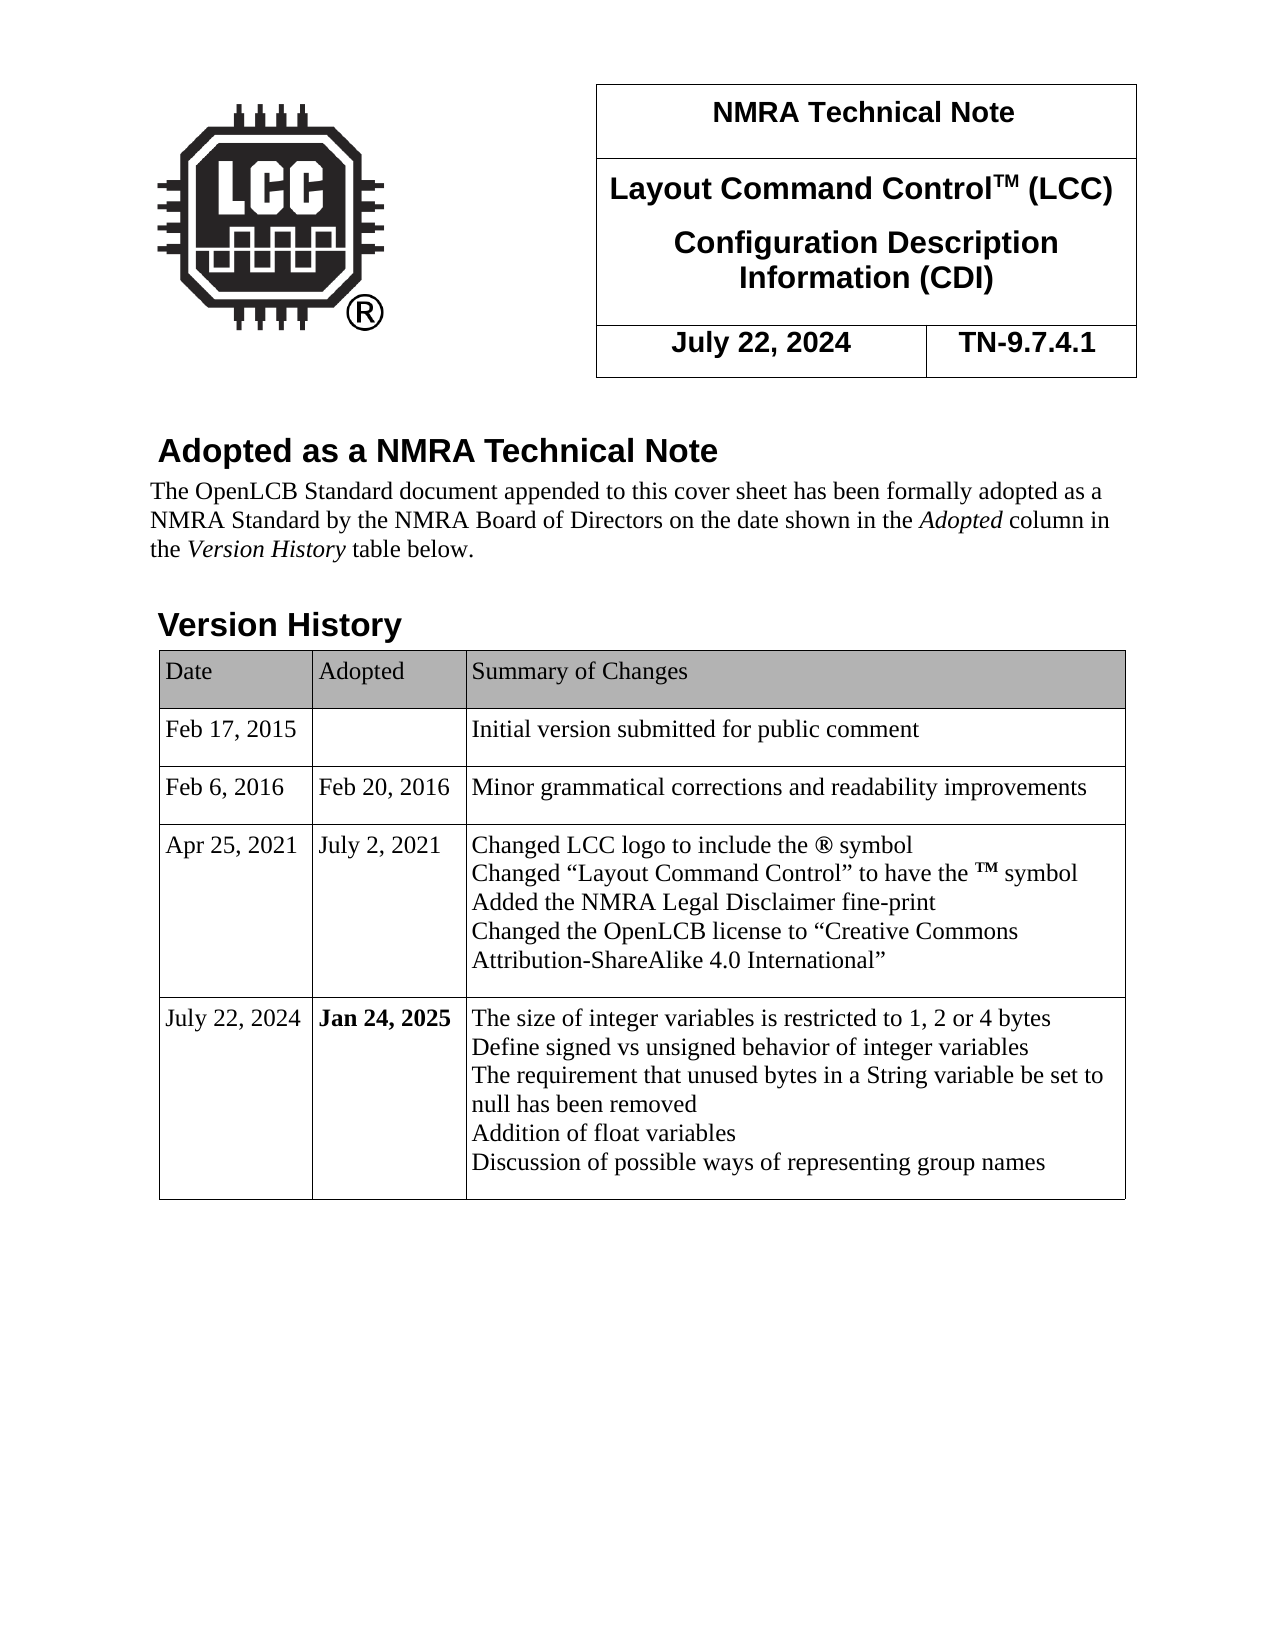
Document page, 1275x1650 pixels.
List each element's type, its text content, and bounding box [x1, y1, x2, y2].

table_cell Feb 6, 2016 [160, 767, 312, 824]
table_cell July 2, 2021 [313, 825, 466, 997]
table_cell Changed LCC logo to include the ® symbol Changed “Layout Command Control” to have the TM symbol Added the NMRA Legal Disclaimer fine-print Changed the OpenLCB license to “Creative Commons Attribution-ShareAlike 4.0 International” [467, 825, 1125, 997]
table_header Adopted [313, 651, 466, 708]
table_cell July 22, 2024 [160, 998, 312, 1199]
table_header Date [160, 651, 312, 708]
table_cell Feb 20, 2016 [313, 767, 466, 824]
table_cell Jan 24, 2025 [313, 998, 466, 1199]
table_header Summary of Changes [467, 651, 1125, 708]
subtitle Version History [112, 605, 1125, 644]
table_cell [313, 709, 466, 766]
table_cell Initial version submitted for public comment [467, 709, 1125, 766]
picture [138, 85, 405, 347]
subtitle Adopted as a NMRA Technical Note [112, 432, 1125, 470]
table_cell Feb 17, 2015 [160, 709, 312, 766]
table_cell The size of integer variables is restricted to 1, 2 or 4 bytes Define signed vs unsigned behavior of integer variables The requirement that unused bytes in a String variable be set to null has been removed Addition of float variables Discussion of possible ways of representing group names [467, 998, 1125, 1199]
table_cell Apr 25, 2021 [160, 825, 312, 997]
table_cell Minor grammatical corrections and readability improvements [467, 767, 1125, 824]
text The OpenLCB Standard document appended to this cover sheet has been formally adopted as a NMRA Standard by the NMRA Board of Directors on the date shown in the Adopted column in the Version History table below. [150, 476, 1125, 562]
